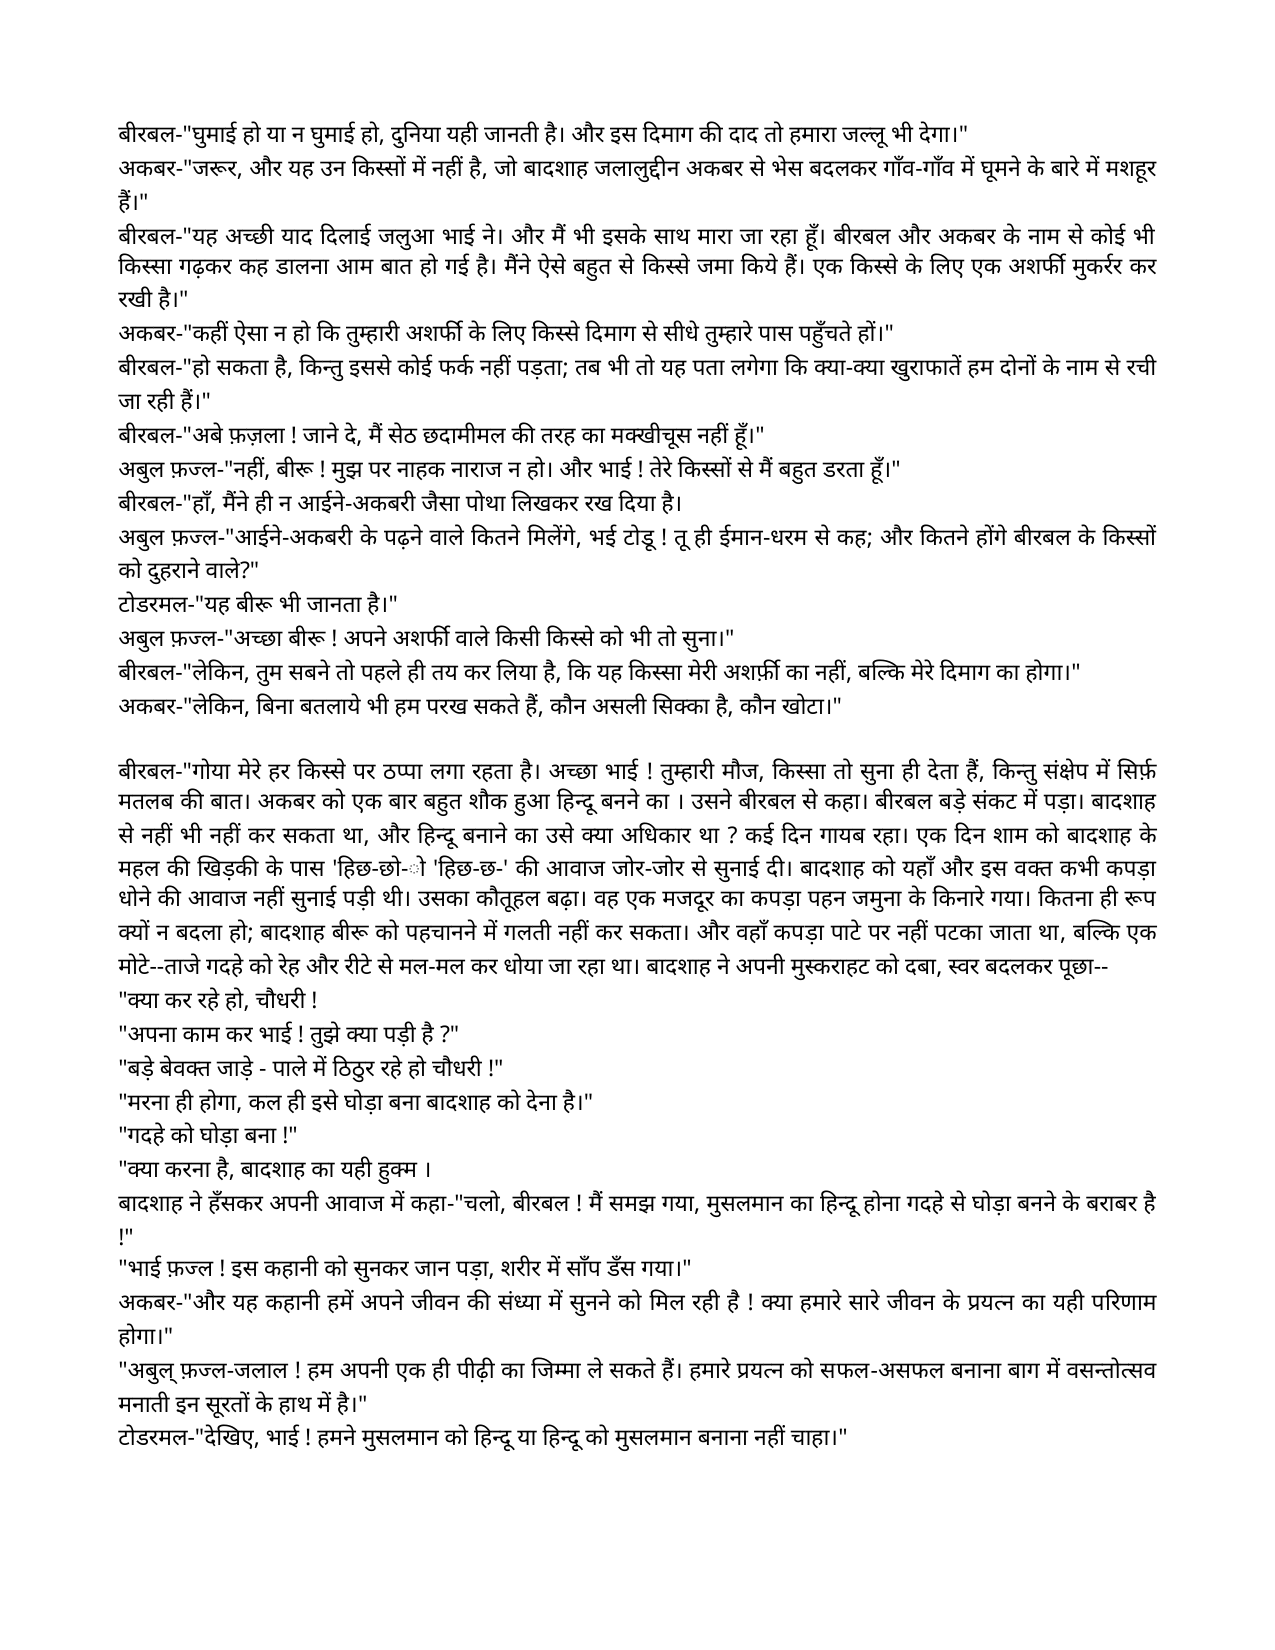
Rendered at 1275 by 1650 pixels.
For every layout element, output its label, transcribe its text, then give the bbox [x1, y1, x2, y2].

text "क्या कर रहे हो, चौधरी ! [118, 984, 1157, 1018]
text अकबर-"जरूर, और यह उन किस्सों में नहीं है, जो बादशाह जलालुद्दीन अकबर से भेस बदलकर गाँव-गाँव में घूमने के बारे में मशहूर हैं।" [118, 152, 1157, 220]
text "मरना ही होगा, कल ही इसे घोड़ा बना बादशाह को देना है।" [118, 1085, 1157, 1119]
text अकबर-"लेकिन, बिना बतलाये भी हम परख सकते हैं, कौन असली सिक्का है, कौन खोटा।" [118, 690, 1157, 723]
text "अपना काम कर भाई ! तुझे क्या पड़ी है ?" [118, 1018, 1157, 1052]
text बीरबल-"यह अच्छी याद दिलाई जलुआ भाई ने। और मैं भी इसके साथ मारा जा रहा हूँ। बीरबल और अकबर के नाम से कोई भी किस्सा गढ़कर कह डालना आम बात हो गई है। मैंने ऐसे बहुत से किस्से जमा किये हैं। एक किस्से के लिए एक अशर्फी मुकर्रर कर रखी है।" [118, 220, 1157, 317]
text "अबुल् फ़ज्ल-जलाल ! हम अपनी एक ही पीढ़ी का जिम्मा ले सकते हैं। हमारे प्रयत्न को सफल-असफल बनाना बाग में वसन्तोत्सव मनाती इन सूरतों के हाथ में है।" [118, 1354, 1157, 1421]
text अकबर-"कहीं ऐसा न हो कि तुम्हारी अशर्फी के लिए किस्से दिमाग से सीधे तुम्हारे पास पहुँचते हों।" [118, 317, 1157, 351]
text "क्या करना है, बादशाह का यही हुक्म । [118, 1153, 1157, 1187]
text अबुल फ़ज्ल-"अच्छा बीरू ! अपने अशर्फी वाले किसी किस्से को भी तो सुना।" [118, 622, 1157, 656]
text बीरबल-"हो सकता है, किन्तु इससे कोई फर्क नहीं पड़ता; तब भी तो यह पता लगेगा कि क्या-क्या खुराफातें हम दोनों के नाम से रची जा रही हैं।" [118, 351, 1157, 419]
text बीरबल-"गोया मेरे हर किस्से पर ठप्पा लगा रहता है। अच्छा भाई ! तुम्हारी मौज, किस्सा तो सुना ही देता हैं, किन्तु संक्षेप में सिर्फ़ मतलब की बात। अकबर को एक बार बहुत शौक हुआ हिन्दू बनने का । उसने बीरबल से कहा। बीरबल बड़े संकट में पड़ा। बादशाह से नहीं भी नहीं कर सकता था, और हिन्दू बनाने का उसे क्या अधिकार था ? कई दिन गायब रहा। एक दिन शाम को बादशाह के महल की खिड़की के पास 'हिछ-छो-ो 'हिछ-छ-' की आवाज जोर-जोर से सुनाई दी। बादशाह को यहाँ और इस वक्त कभी कपड़ा धोने की आवाज नहीं सुनाई पड़ी थी। उसका कौतूहल बढ़ा। वह एक मजदूर का कपड़ा पहन जमुना के किनारे गया। कितना ही रूप क्यों न बदला हो; बादशाह बीरू को पहचानने में गलती नहीं कर सकता। और वहाँ कपड़ा पाटे पर नहीं पटका जाता था, बल्कि एक मोटे--ताजे गदहे को रेह और रीटे से मल-मल कर धोया जा रहा था। बादशाह ने अपनी मुस्कराहट को दबा, स्वर बदलकर पूछा-- [118, 755, 1157, 984]
text अबुल फ़ज्ल-"नहीं, बीरू ! मुझ पर नाहक नाराज न हो। और भाई ! तेरे किस्सों से मैं बहुत डरता हूँ।" [118, 453, 1157, 487]
text बीरबल-"अबे फ़ज़ला ! जाने दे, मैं सेठ छदामीमल की तरह का मक्खीचूस नहीं हूँ।" [118, 419, 1157, 453]
text "बड़े बेवक्त जाड़े - पाले में ठिठुर रहे हो चौधरी !" [118, 1052, 1157, 1085]
text अकबर-"और यह कहानी हमें अपने जीवन की संध्या में सुनने को मिल रही है ! क्या हमारे सारे जीवन के प्रयत्न का यही परिणाम होगा।" [118, 1286, 1157, 1354]
text "भाई फ़ज्ल ! इस कहानी को सुनकर जान पड़ा, शरीर में साँप डँस गया।" [118, 1252, 1157, 1286]
text टोडरमल-"यह बीरू भी जानता है।" [118, 588, 1157, 622]
text बीरबल-"घुमाई हो या न घुमाई हो, दुनिया यही जानती है। और इस दिमाग की दाद तो हमारा जल्लू भी देगा।" [118, 118, 1157, 152]
text अबुल फ़ज्ल-"आईने-अकबरी के पढ़ने वाले कितने मिलेंगे, भई टोडू ! तू ही ईमान-धरम से कह; और कितने होंगे बीरबल के किस्सों को दुहराने वाले?" [118, 520, 1157, 588]
text बादशाह ने हँसकर अपनी आवाज में कहा-"चलो, बीरबल ! मैं समझ गया, मुसलमान का हिन्दू होना गदहे से घोड़ा बनने के बराबर है !" [118, 1187, 1157, 1252]
text बीरबल-"हाँ, मैंने ही न आईने-अकबरी जैसा पोथा लिखकर रख दिया है। [118, 487, 1157, 520]
text टोडरमल-"देखिए, भाई ! हमने मुसलमान को हिन्दू या हिन्दू को मुसलमान बनाना नहीं चाहा।" [118, 1421, 1157, 1455]
text बीरबल-"लेकिन, तुम सबने तो पहले ही तय कर लिया है, कि यह किस्सा मेरी अशर्फ़ी का नहीं, बल्कि मेरे दिमाग का होगा।" [118, 656, 1157, 690]
text "गदहे को घोड़ा बना !" [118, 1119, 1157, 1153]
